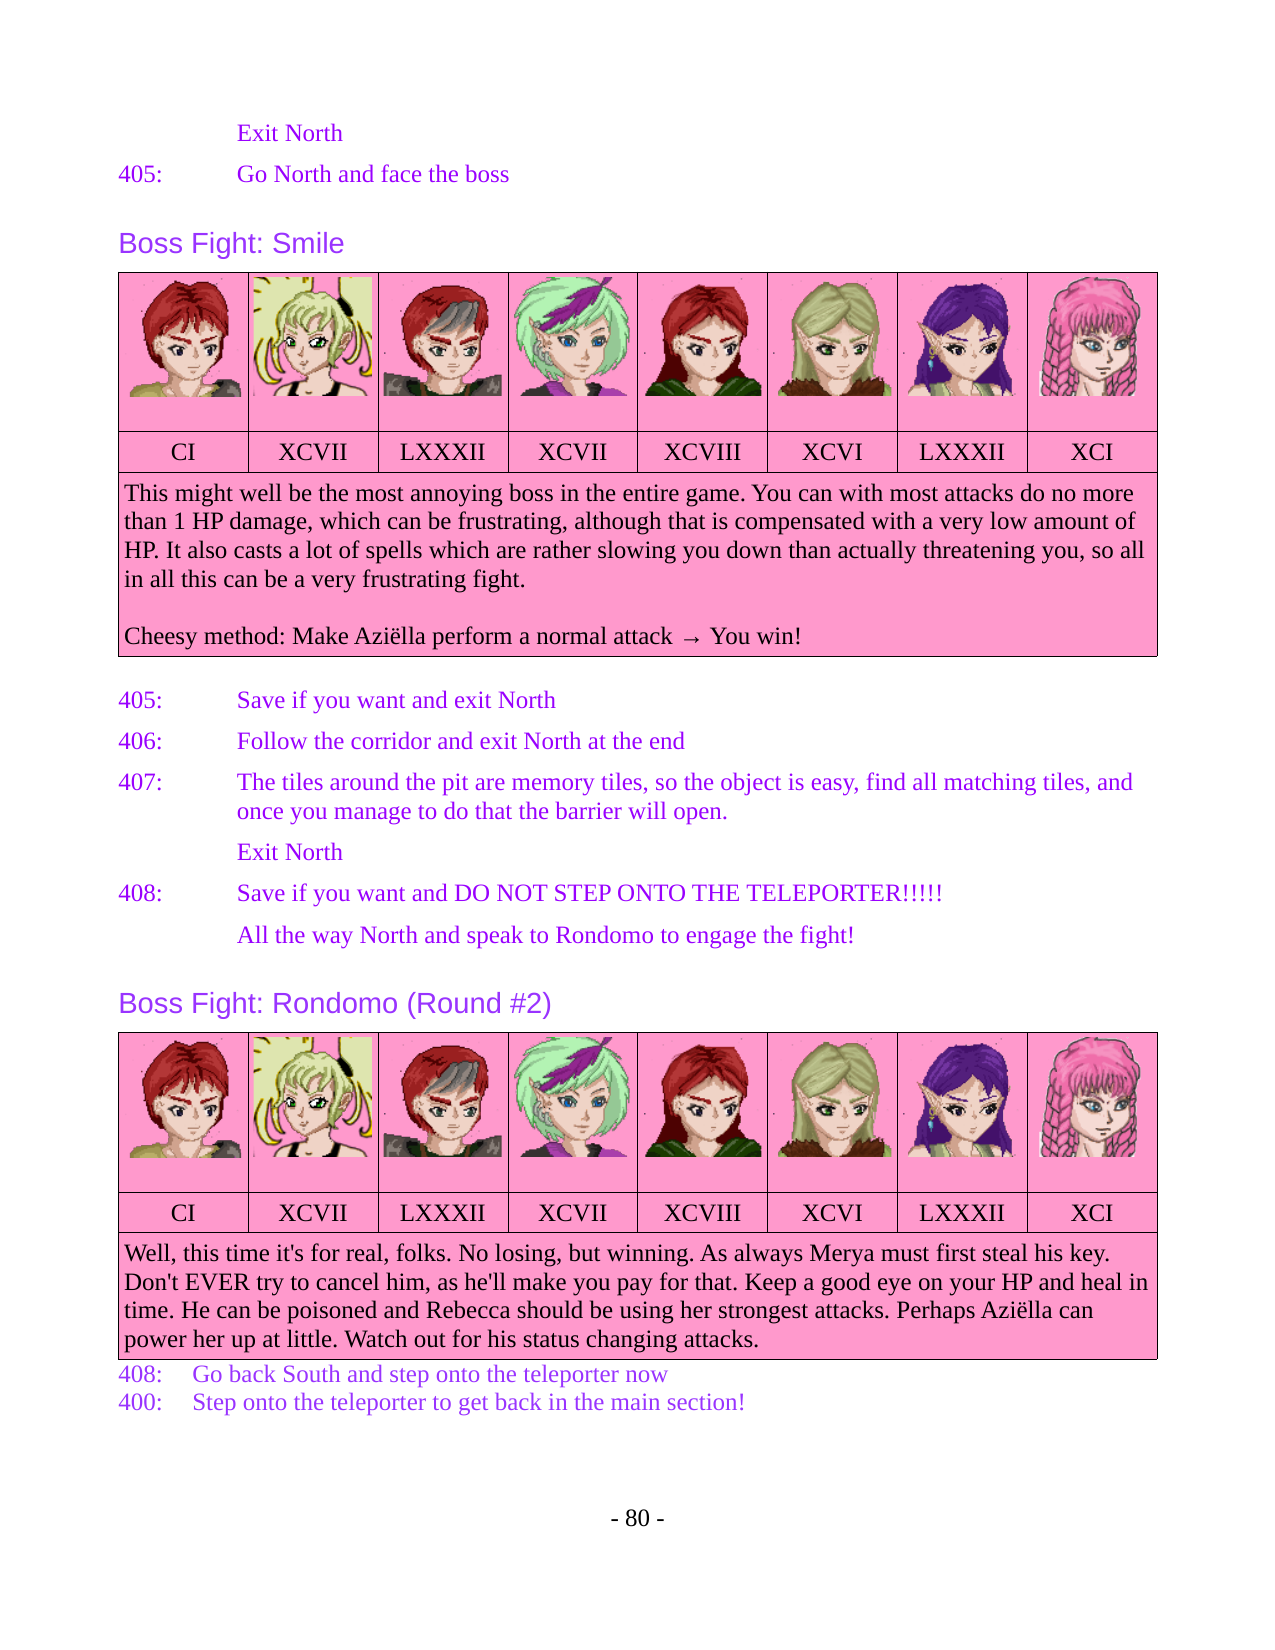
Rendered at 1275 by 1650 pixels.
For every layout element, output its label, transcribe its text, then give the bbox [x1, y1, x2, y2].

picture [902, 1037, 1022, 1157]
picture [253, 277, 372, 396]
table_cell CI [119, 1193, 248, 1232]
picture [1032, 277, 1152, 396]
table_cell This might well be the most annoying boss in the entire game. You can with most attacks do no more than 1 HP damage, which can be frustrating, although that is compensated with a very low amount of HP. It also casts a lot of spells which are rather slowing you down than actually threatening you, so all in all this can be a very frustrating fight. Cheesy method: Make Aziëlla perform a normal attack → You win! [119, 473, 1157, 656]
text 408: Save if you want and DO NOT STEP ONTO THE TELEPORTER!!!!! [118, 878, 1157, 907]
table_header [638, 273, 767, 277]
table_header [638, 1033, 767, 1192]
table_cell LXXXII [898, 432, 1027, 472]
table_header [379, 278, 508, 431]
picture [902, 277, 1022, 396]
text 407: The tiles around the pit are memory tiles, so the object is easy, find all matching tiles, and once you manage to do that the barrier will open. [118, 767, 1157, 825]
table_header [898, 1033, 1027, 1192]
picture [513, 277, 632, 396]
text 406: Follow the corridor and exit North at the end [118, 726, 1157, 755]
picture [772, 277, 892, 396]
table_header [1028, 273, 1157, 277]
picture [124, 277, 242, 397]
table_header [119, 1033, 248, 1192]
subtitle Boss Fight: Rondomo (Round #2) [118, 986, 1157, 1019]
table_header [509, 278, 637, 431]
table_cell XCVI [768, 432, 897, 472]
table_cell LXXXII [379, 432, 508, 472]
table_cell XCI [1028, 1193, 1157, 1232]
table_cell XCVIII [638, 1193, 767, 1232]
text 405: Go North and face the boss [118, 159, 1157, 188]
picture [383, 277, 502, 396]
picture [124, 1037, 242, 1158]
table_header [898, 278, 1027, 431]
table_cell XCVI [768, 1193, 897, 1232]
text All the way North and speak to Rondomo to engage the fight! [118, 920, 1157, 948]
picture [383, 1037, 502, 1157]
picture [772, 1037, 892, 1157]
table_header [768, 1033, 897, 1192]
table_header [379, 1033, 508, 1192]
table_header [898, 273, 1027, 277]
table_cell XCI [1028, 432, 1157, 472]
table_cell XCVII [509, 1193, 637, 1232]
table_header [379, 273, 508, 277]
text 405: Save if you want and exit North [118, 685, 1157, 713]
table_header [249, 273, 378, 277]
picture [643, 1037, 762, 1157]
table_header [638, 278, 767, 431]
table_cell LXXXII [379, 1193, 508, 1232]
picture [643, 277, 762, 396]
table_header [119, 273, 248, 277]
table_cell CI [119, 432, 248, 472]
text Exit North [118, 118, 1157, 147]
table_cell Well, this time it's for real, folks. No losing, but winning. As always Merya must first steal his key. Don't EVER try to cancel him, as he'll make you pay for that. Keep a good eye on your HP and heal in time. He can be poisoned and Rebecca should be using her strongest attacks. Perhaps Aziëlla can power her up at little. Watch out for his status changing attacks. [119, 1233, 1157, 1359]
table_header [1028, 278, 1157, 431]
table_header [768, 273, 897, 277]
table_cell XCVII [509, 432, 637, 472]
table_header [249, 278, 378, 431]
table_header [768, 278, 897, 431]
table_header [1028, 1033, 1157, 1192]
table_cell XCVII [249, 1193, 378, 1232]
table_header [119, 278, 248, 431]
table_cell XCVII [249, 432, 378, 472]
table_cell LXXXII [898, 1193, 1027, 1232]
subtitle Boss Fight: Smile [118, 226, 1157, 259]
text 400: Step onto the teleporter to get back in the main section! [118, 1387, 1157, 1416]
picture [513, 1037, 632, 1157]
text 408: Go back South and step onto the teleporter now [118, 1360, 1157, 1387]
table_header [249, 1033, 378, 1192]
picture [253, 1037, 372, 1157]
table_header [509, 273, 637, 277]
text Exit North [118, 837, 1157, 866]
table_header [509, 1033, 637, 1192]
table_cell XCVIII [638, 432, 767, 472]
picture [1032, 1037, 1152, 1157]
